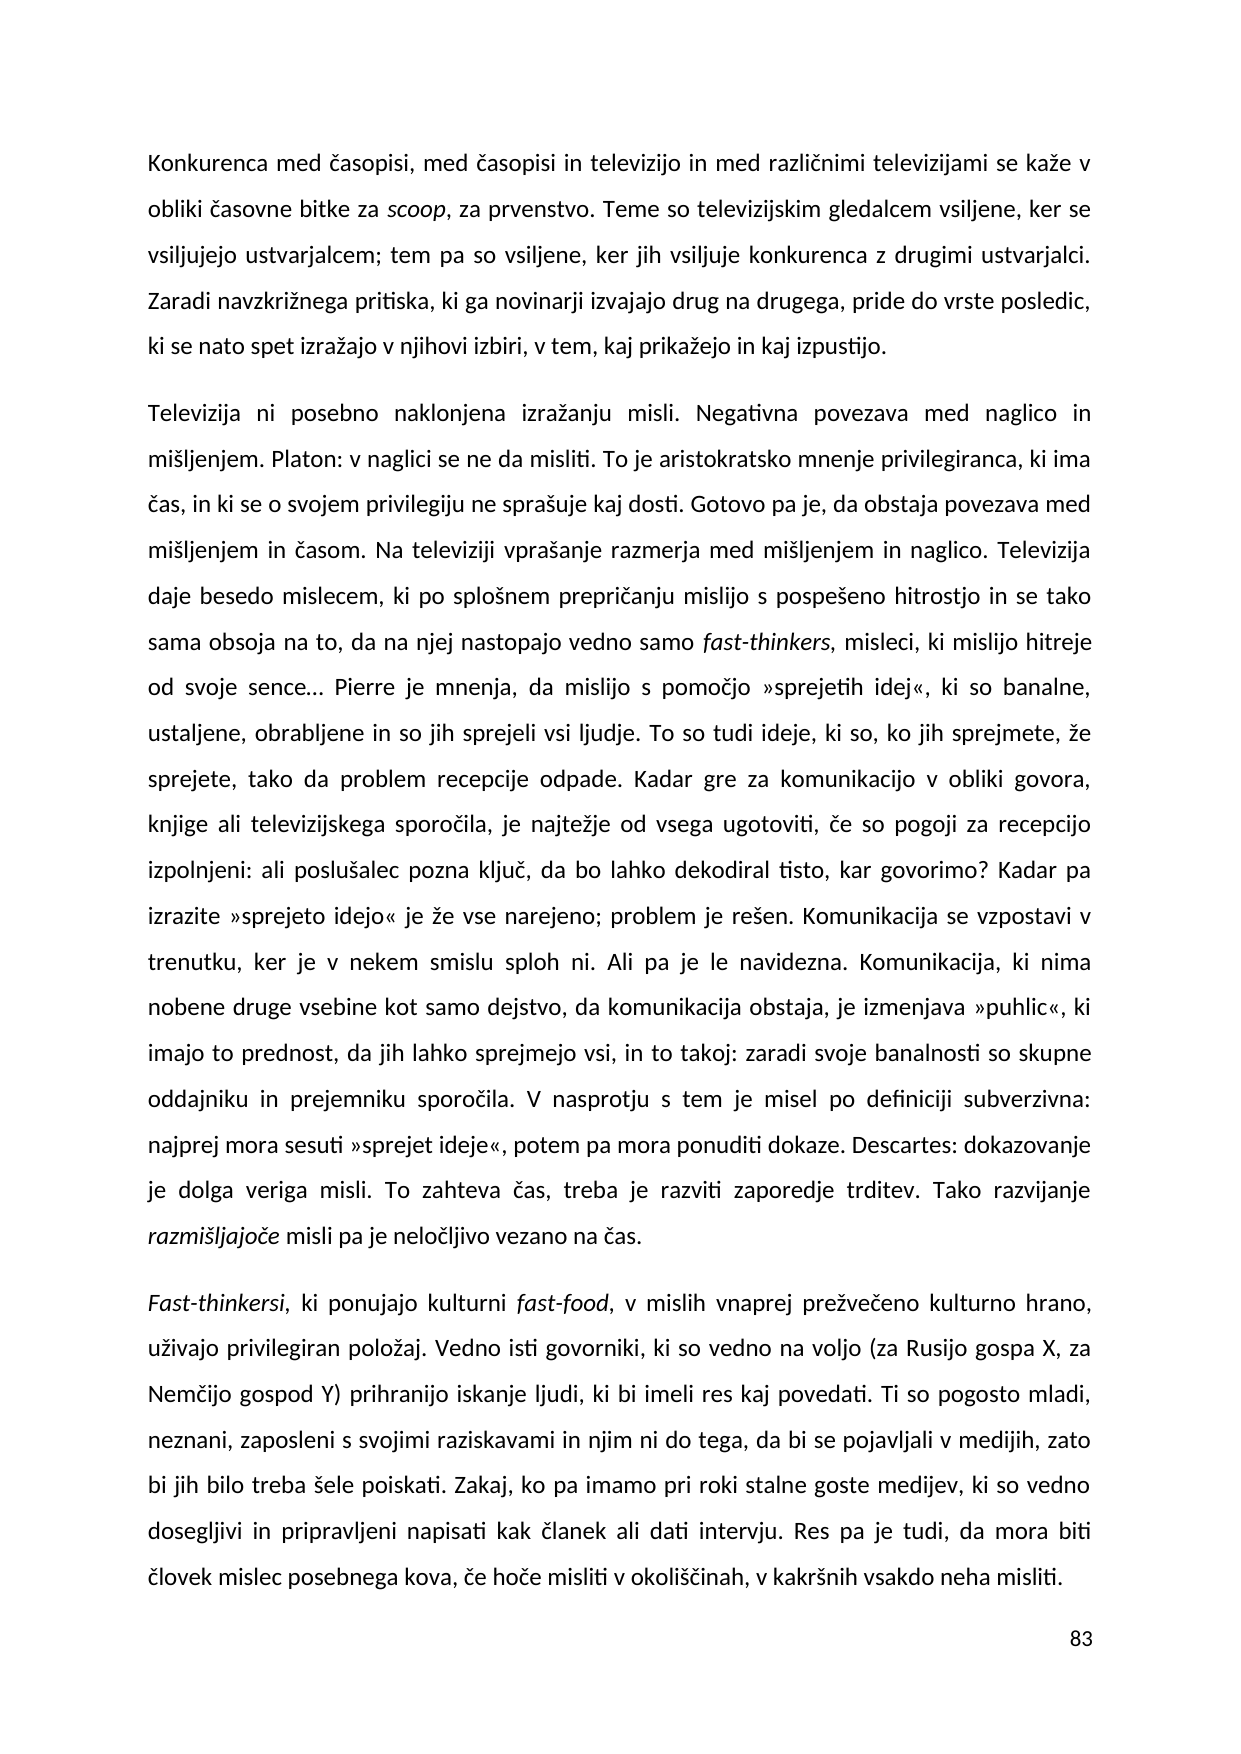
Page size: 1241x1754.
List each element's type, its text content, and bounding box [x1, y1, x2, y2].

text Konkurenca med časopisi, med časopisi in televizijo in med različnimi televizijami se kaže v obliki časovne bitke za scoop, za prvenstvo. Teme so televizijskim gledalcem vsiljene, ker se vsiljujejo ustvarjalcem; tem pa so vsiljene, ker jih vsiljuje konkurenca z drugimi ustvarjalci. Zaradi navzkrižnega pritiska, ki ga novinarji izvajajo drug na drugega, pride do vrste posledic, ki se nato spet izražajo v njihovi izbiri, v tem, kaj prikažejo in kaj izpustijo. [148, 148, 1093, 361]
text Fast-thinkersi, ki ponujajo kulturni fast-food, v mislih vnaprej prežvečeno kulturno hrano, uživajo privilegiran položaj. Vedno isti govorniki, ki so vedno na voljo (za Rusijo gospa X, za Nemčijo gospod Y) prihranijo iskanje ljudi, ki bi imeli res kaj povedati. Ti so pogosto mladi, neznani, zaposleni s svojimi raziskavami in njim ni do tega, da bi se pojavljali v medijih, zato bi jih bilo treba šele poiskati. Zakaj, ko pa imamo pri roki stalne goste medijev, ki so vedno dosegljivi in pripravljeni napisati kak članek ali dati intervju. Res pa je tudi, da mora biti človek mislec posebnega kova, če hoče misliti v okoliščinah, v kakršnih vsakdo neha misliti. [148, 1287, 1093, 1592]
text Televizija ni posebno naklonjena izražanju misli. Negativna povezava med naglico in mišljenjem. Platon: v naglici se ne da misliti. To je aristokratsko mnenje privilegiranca, ki ima čas, in ki se o svojem privilegiju ne sprašuje kaj dosti. Gotovo pa je, da obstaja povezava med mišljenjem in časom. Na televiziji vprašanje razmerja med mišljenjem in naglico. Televizija daje besedo mislecem, ki po splošnem prepričanju mislijo s pospešeno hitrostjo in se tako sama obsoja na to, da na njej nastopajo vedno samo fast-thinkers, misleci, ki mislijo hitreje od svoje sence… Pierre je mnenja, da mislijo s pomočjo »sprejetih idej«, ki so banalne, ustaljene, obrabljene in so jih sprejeli vsi ljudje. To so tudi ideje, ki so, ko jih sprejmete, že sprejete, tako da problem recepcije odpade. Kadar gre za komunikacijo v obliki govora, knjige ali televizijskega sporočila, je najtežje od vsega ugotoviti, če so pogoji za recepcijo izpolnjeni: ali poslušalec pozna ključ, da bo lahko dekodiral tisto, kar govorimo? Kadar pa izrazite »sprejeto idejo« je že vse narejeno; problem je rešen. Komunikacija se vzpostavi v trenutku, ker je v nekem smislu sploh ni. Ali pa je le navidezna. Komunikacija, ki nima nobene druge vsebine kot samo dejstvo, da komunikacija obstaja, je izmenjava »puhlic«, ki imajo to prednost, da jih lahko sprejmejo vsi, in to takoj: zaradi svoje banalnosti so skupne oddajniku in prejemniku sporočila. V nasprotju s tem je misel po definiciji subverzivna: najprej mora sesuti »sprejet ideje«, potem pa mora ponuditi dokaze. Descartes: dokazovanje je dolga veriga misli. To zahteva čas, treba je razviti zaporedje trditev. Tako razvijanje razmišljajoče misli pa je neločljivo vezano na čas. [148, 397, 1093, 1251]
